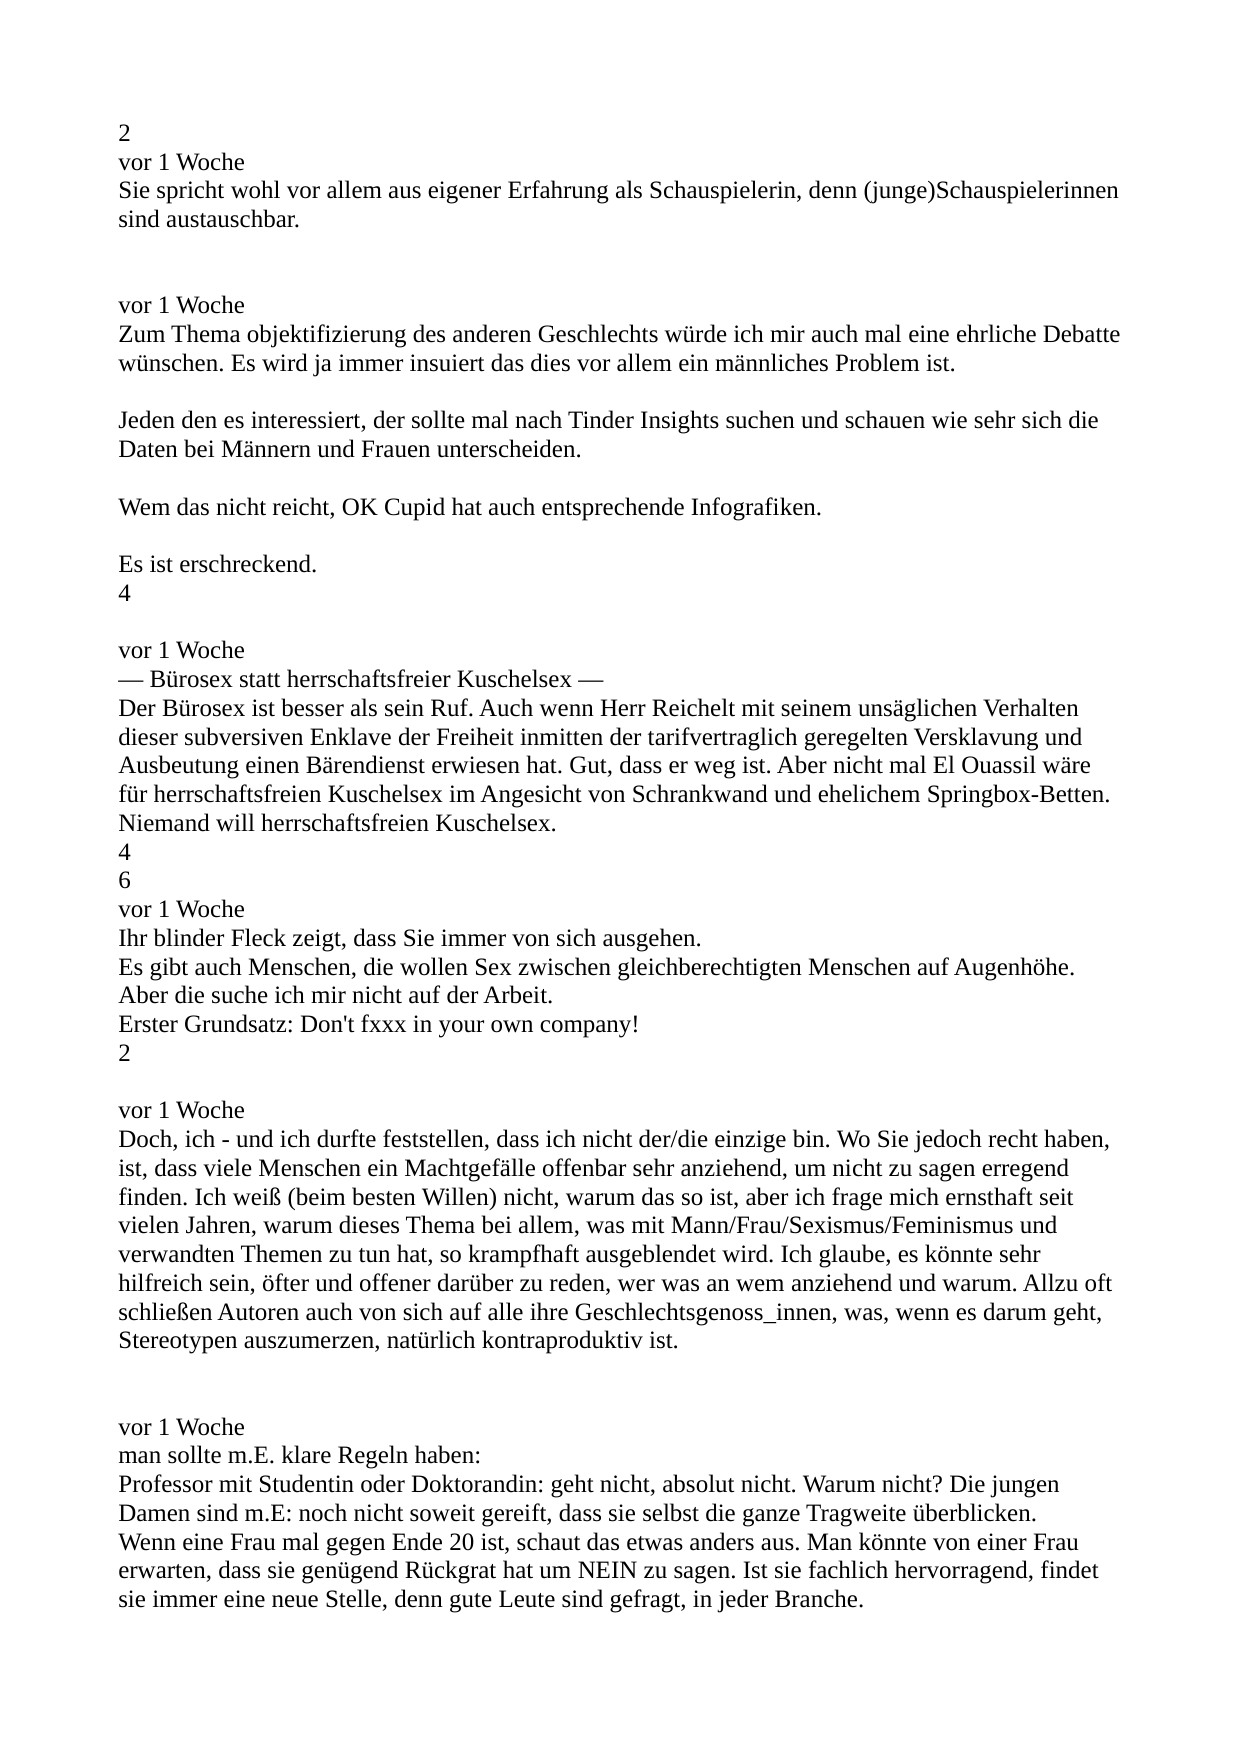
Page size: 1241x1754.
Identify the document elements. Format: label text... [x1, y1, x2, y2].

text Erster Grundsatz: Don't fxxx in your own company! [118, 1009, 1122, 1038]
text vor 1 Woche [118, 1412, 1122, 1441]
text vor 1 Woche [118, 291, 1122, 319]
text Jeden den es interessiert, der sollte mal nach Tinder Insights suchen und schauen wie sehr sich die Daten bei Männern und Frauen unterscheiden. [118, 406, 1122, 463]
text Zum Thema objektifizierung des anderen Geschlechts würde ich mir auch mal eine ehrliche Debatte wünschen. Es wird ja immer insuiert das dies vor allem ein männliches Problem ist. [118, 319, 1122, 377]
text 4 [118, 837, 1122, 866]
text Ihr blinder Fleck zeigt, dass Sie immer von sich ausgehen. [118, 923, 1122, 952]
text man sollte m.E. klare Regeln haben: [118, 1441, 1122, 1469]
text Sie spricht wohl vor allem aus eigener Erfahrung als Schauspielerin, denn (junge)Schauspielerinnen sind austauschbar. [118, 176, 1122, 233]
text — Bürosex statt herrschaftsfreier Kuschelsex — [118, 664, 1122, 693]
text vor 1 Woche [118, 894, 1122, 923]
text vor 1 Woche [118, 1096, 1122, 1124]
text 4 [118, 578, 1122, 607]
text Der Bürosex ist besser als sein Ruf. Auch wenn Herr Reichelt mit seinem unsäglichen Verhalten dieser subversiven Enklave der Freiheit inmitten der tarifvertraglich geregelten Versklavung und Ausbeutung einen Bärendienst erwiesen hat. Gut, dass er weg ist. Aber nicht mal El Ouassil wäre für herrschaftsfreien Kuschelsex im Angesicht von Schrankwand und ehelichem Springbox-Betten. Niemand will herrschaftsfreien Kuschelsex. [118, 693, 1122, 837]
text 6 [118, 866, 1122, 894]
text 2 [118, 1038, 1122, 1067]
text Professor mit Studentin oder Doktorandin: geht nicht, absolut nicht. Warum nicht? Die jungen Damen sind m.E: noch nicht soweit gereift, dass sie selbst die ganze Tragweite überblicken. [118, 1469, 1122, 1527]
text Wem das nicht reicht, OK Cupid hat auch entsprechende Infografiken. [118, 492, 1122, 521]
text 2 [118, 118, 1122, 147]
text Doch, ich - und ich durfte feststellen, dass ich nicht der/die einzige bin. Wo Sie jedoch recht haben, ist, dass viele Menschen ein Machtgefälle offenbar sehr anziehend, um nicht zu sagen erregend finden. Ich weiß (beim besten Willen) nicht, warum das so ist, aber ich frage mich ernsthaft seit vielen Jahren, warum dieses Thema bei allem, was mit Mann/Frau/Sexismus/Feminismus und verwandten Themen zu tun hat, so krampfhaft ausgeblendet wird. Ich glaube, es könnte sehr hilfreich sein, öfter und offener darüber zu reden, wer was an wem anziehend und warum. Allzu oft schließen Autoren auch von sich auf alle ihre Geschlechtsgenoss_innen, was, wenn es darum geht, Stereotypen auszumerzen, natürlich kontraproduktiv ist. [118, 1124, 1122, 1354]
text Es gibt auch Menschen, die wollen Sex zwischen gleichberechtigten Menschen auf Augenhöhe. Aber die suche ich mir nicht auf der Arbeit. [118, 952, 1122, 1009]
text vor 1 Woche [118, 636, 1122, 664]
text Es ist erschreckend. [118, 549, 1122, 578]
text vor 1 Woche [118, 147, 1122, 176]
text Wenn eine Frau mal gegen Ende 20 ist, schaut das etwas anders aus. Man könnte von einer Frau erwarten, dass sie genügend Rückgrat hat um NEIN zu sagen. Ist sie fachlich hervorragend, findet sie immer eine neue Stelle, denn gute Leute sind gefragt, in jeder Branche. [118, 1527, 1122, 1613]
